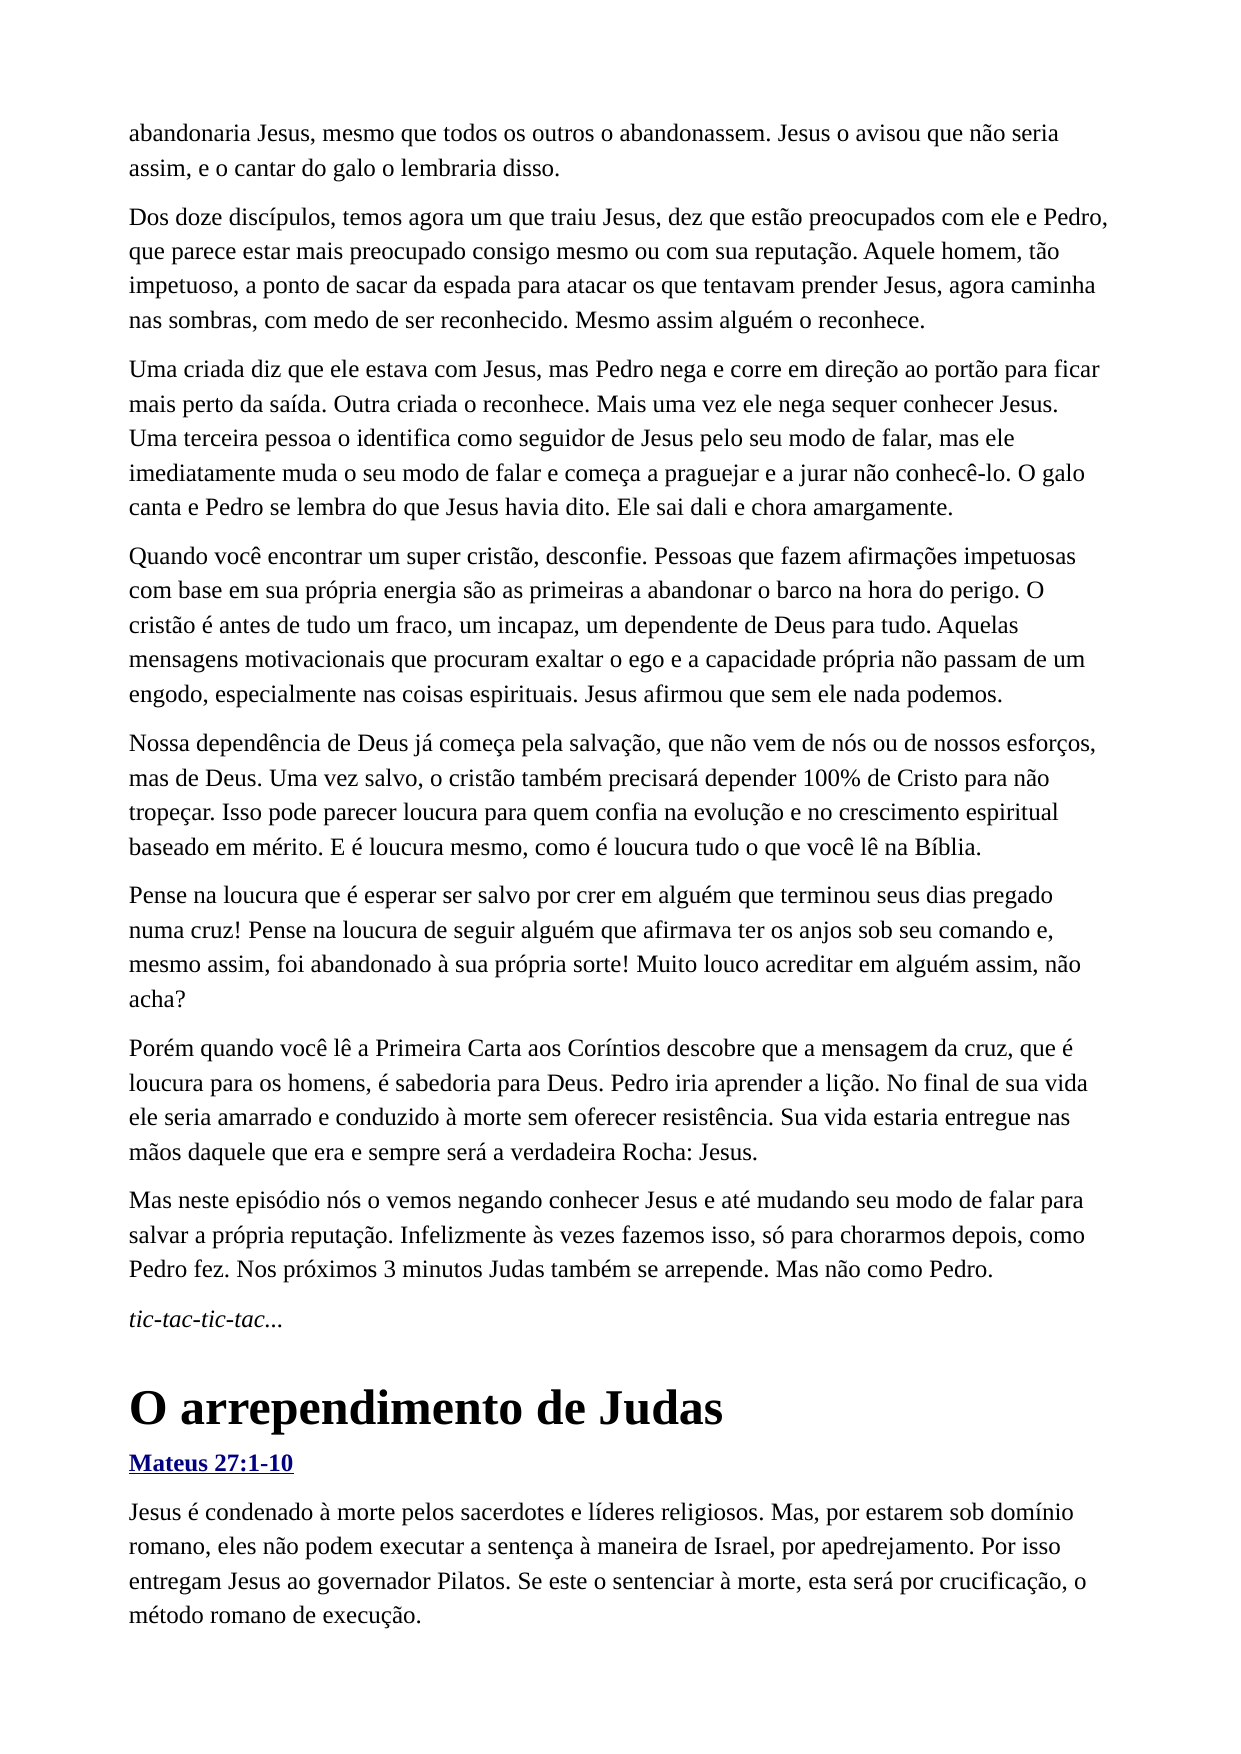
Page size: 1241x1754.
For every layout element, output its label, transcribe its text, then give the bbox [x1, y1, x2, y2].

text tic-tac-tic-tac... [129, 1304, 1111, 1332]
text Porém quando você lê a Primeira Carta aos Coríntios descobre que a mensagem da cruz, que é loucura para os homens, é sabedoria para Deus. Pedro iria aprender a lição. No final de sua vida ele seria amarrado e conduzido à morte sem oferecer resistência. Sua vida estaria entregue nas mãos daquele que era e sempre será a verdadeira Rocha: Jesus. [129, 1033, 1111, 1165]
subtitle O arrependimento de Judas [129, 1378, 1111, 1435]
text Mas neste episódio nós o vemos negando conhecer Jesus e até mudando seu modo de falar para salvar a própria reputação. Infelizmente às vezes fazemos isso, só para chorarmos depois, como Pedro fez. Nos próximos 3 minutos Judas também se arrepende. Mas não como Pedro. [129, 1186, 1111, 1283]
text Nossa dependência de Deus já começa pela salvação, que não vem de nós ou de nossos esforços, mas de Deus. Uma vez salvo, o cristão também precisará depender 100% de Cristo para não tropeçar. Isso pode parecer loucura para quem confia na evolução e no crescimento espiritual baseado em mérito. E é loucura mesmo, como é loucura tudo o que você lê na Bíblia. [129, 728, 1111, 860]
text Jesus é condenado à morte pelos sacerdotes e líderes religiosos. Mas, por estarem sob domínio romano, eles não podem executar a sentença à maneira de Israel, por apedrejamento. Por isso entregam Jesus ao governador Pilatos. Se este o sentenciar à morte, esta será por crucificação, o método romano de execução. [129, 1497, 1111, 1629]
text Quando você encontrar um super cristão, desconfie. Pessoas que fazem afirmações impetuosas com base em sua própria energia são as primeiras a abandonar o barco na hora do perigo. O cristão é antes de tudo um fraco, um incapaz, um dependente de Deus para tudo. Aquelas mensagens motivacionais que procuram exaltar o ego e a capacidade própria não passam de um engodo, especialmente nas coisas espirituais. Jesus afirmou que sem ele nada podemos. [129, 541, 1111, 708]
text Dos doze discípulos, temos agora um que traiu Jesus, dez que estão preocupados com ele e Pedro, que parece estar mais preocupado consigo mesmo ou com sua reputação. Aquele homem, tão impetuoso, a ponto de sacar da espada para atacar os que tentavam prender Jesus, agora caminha nas sombras, com medo de ser reconhecido. Mesmo assim alguém o reconhece. [129, 202, 1111, 334]
text Pense na loucura que é esperar ser salvo por crer em alguém que terminou seus dias pregado numa cruz! Pense na loucura de seguir alguém que afirmava ter os anjos sob seu comando e, mesmo assim, foi abandonado à sua própria sorte! Muito louco acreditar em alguém assim, não acha? [129, 881, 1111, 1013]
text Mateus 27:1-10 [129, 1448, 1111, 1476]
text abandonaria Jesus, mesmo que todos os outros o abandonassem. Jesus o avisou que não seria assim, e o cantar do galo o lembraria disso. [129, 118, 1111, 181]
text Uma criada diz que ele estava com Jesus, mas Pedro nega e corre em direção ao portão para ficar mais perto da saída. Outra criada o reconhece. Mais uma vez ele nega sequer conhecer Jesus. Uma terceira pessoa o identifica como seguidor de Jesus pelo seu modo de falar, mas ele imediatamente muda o seu modo de falar e começa a praguejar e a jurar não conhecê-lo. O galo canta e Pedro se lembra do que Jesus havia dito. Ele sai dali e chora amargamente. [129, 354, 1111, 521]
